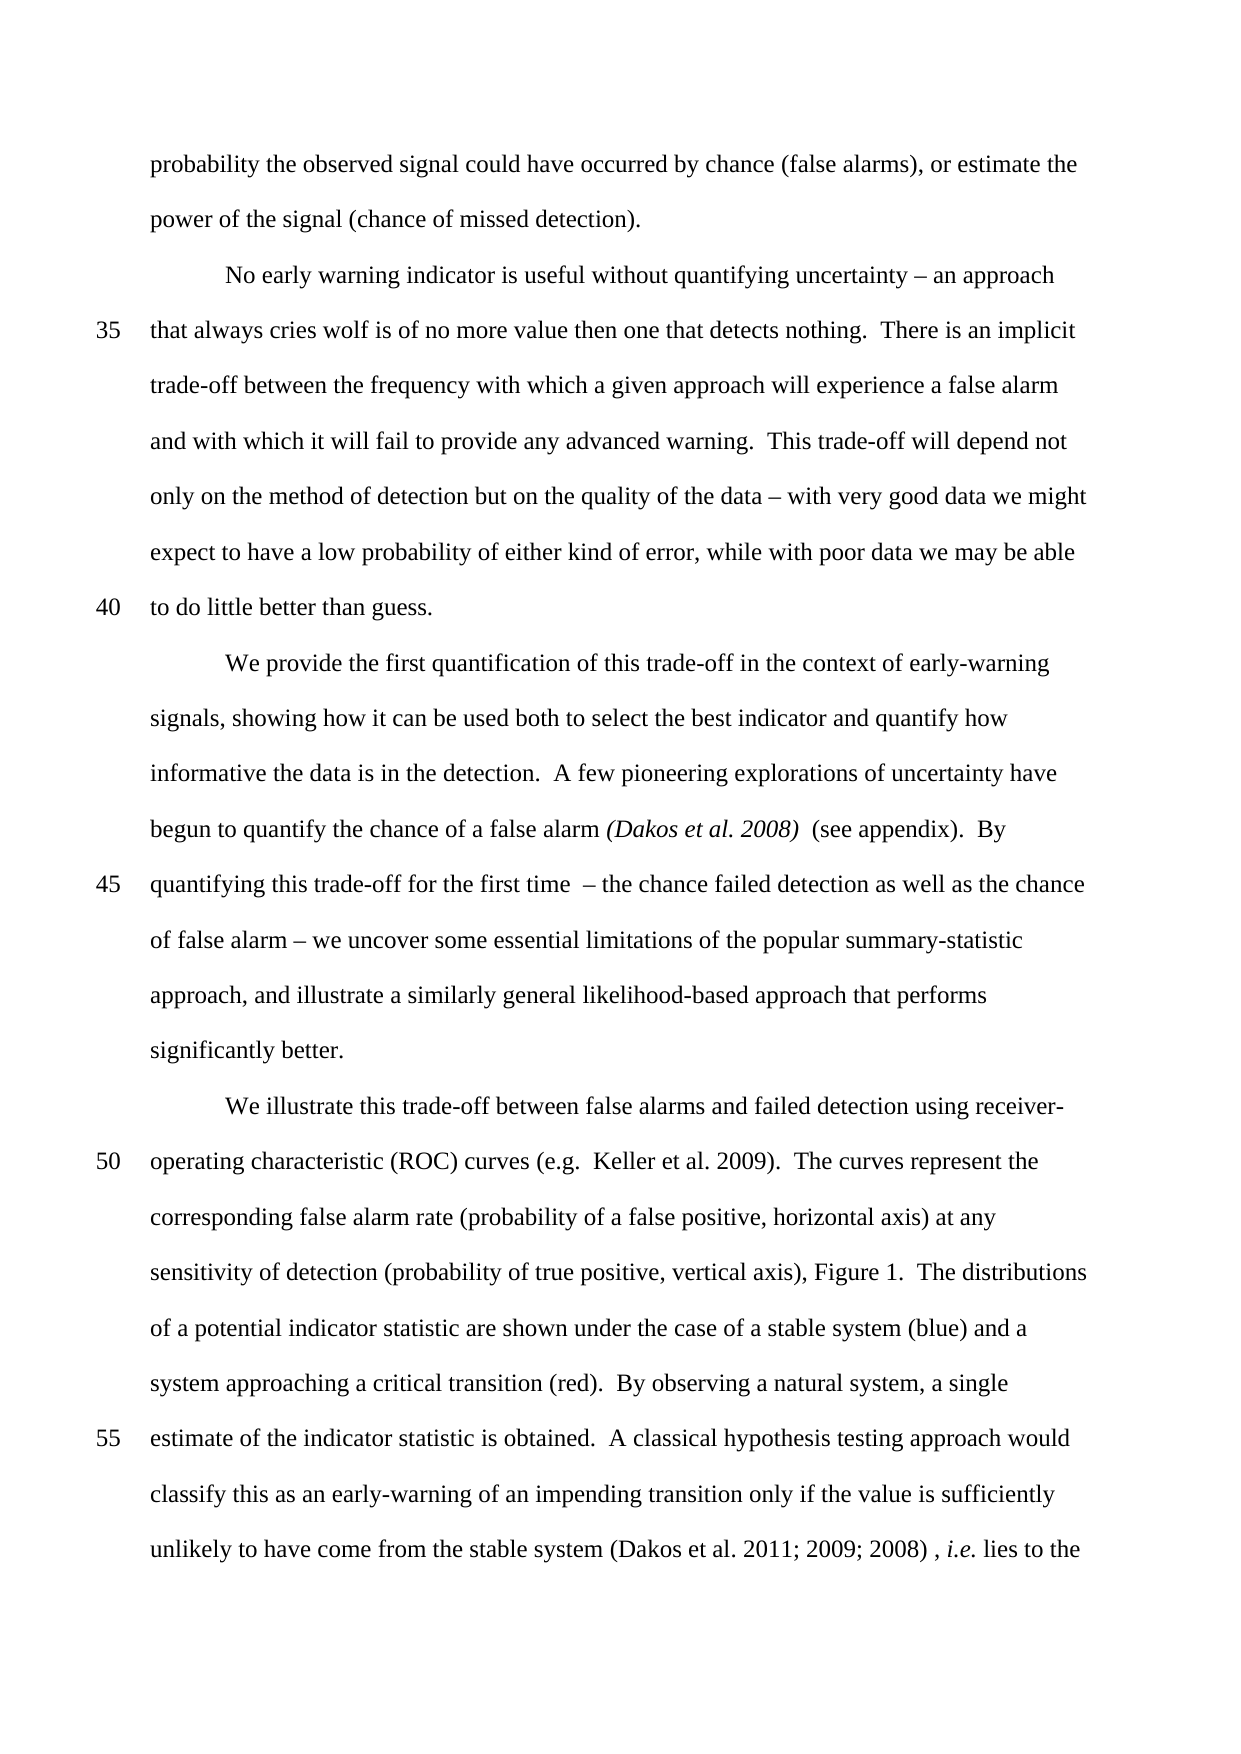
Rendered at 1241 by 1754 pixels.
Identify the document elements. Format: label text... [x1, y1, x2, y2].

text We illustrate this trade-off between false alarms and failed detection using receiver-operating characteristic (ROC) curves (e.g. Keller et al. 2009). The curves represent the corresponding false alarm rate (probability of a false positive, horizontal axis) at any sensitivity of detection (probability of true positive, vertical axis), Figure 1. The distributions of a potential indicator statistic are shown under the case of a stable system (blue) and a system approaching a critical transition (red). By observing a natural system, a single estimate of the indicator statistic is obtained. A classical hypothesis testing approach would classify this as an early-warning of an impending transition only if the value is sufficiently unlikely to have come from the stable system (Dakos et al. 2011; 2009; 2008)⁠ , i.e. lies to the [150, 1092, 1090, 1563]
text probability the observed signal could have occurred by chance (false alarms), or estimate the power of the signal (chance of missed detection). [150, 150, 1090, 233]
text No early warning indicator is useful without quantifying uncertainty – an approach that always cries wolf is of no more value then one that detects nothing. There is an implicit trade-off between the frequency with which a given approach will experience a false alarm and with which it will fail to provide any advanced warning. This trade-off will depend not only on the method of detection but on the quality of the data – with very good data we might expect to have a low probability of either kind of error, while with poor data we may be able to do little better than guess. [150, 261, 1090, 621]
text We provide the first quantification of this trade-off in the context of early-warning signals, showing how it can be used both to select the best indicator and quantify how informative the data is in the detection. A few pioneering explorations of uncertainty have begun to quantify the chance of a false alarm (Dakos et al. 2008)⁠ (see appendix). By quantifying this trade-off for the first time – the chance failed detection as well as the chance of false alarm – we uncover some essential limitations of the popular summary-statistic approach, and illustrate a similarly general likelihood-based approach that performs significantly better. [150, 649, 1090, 1064]
